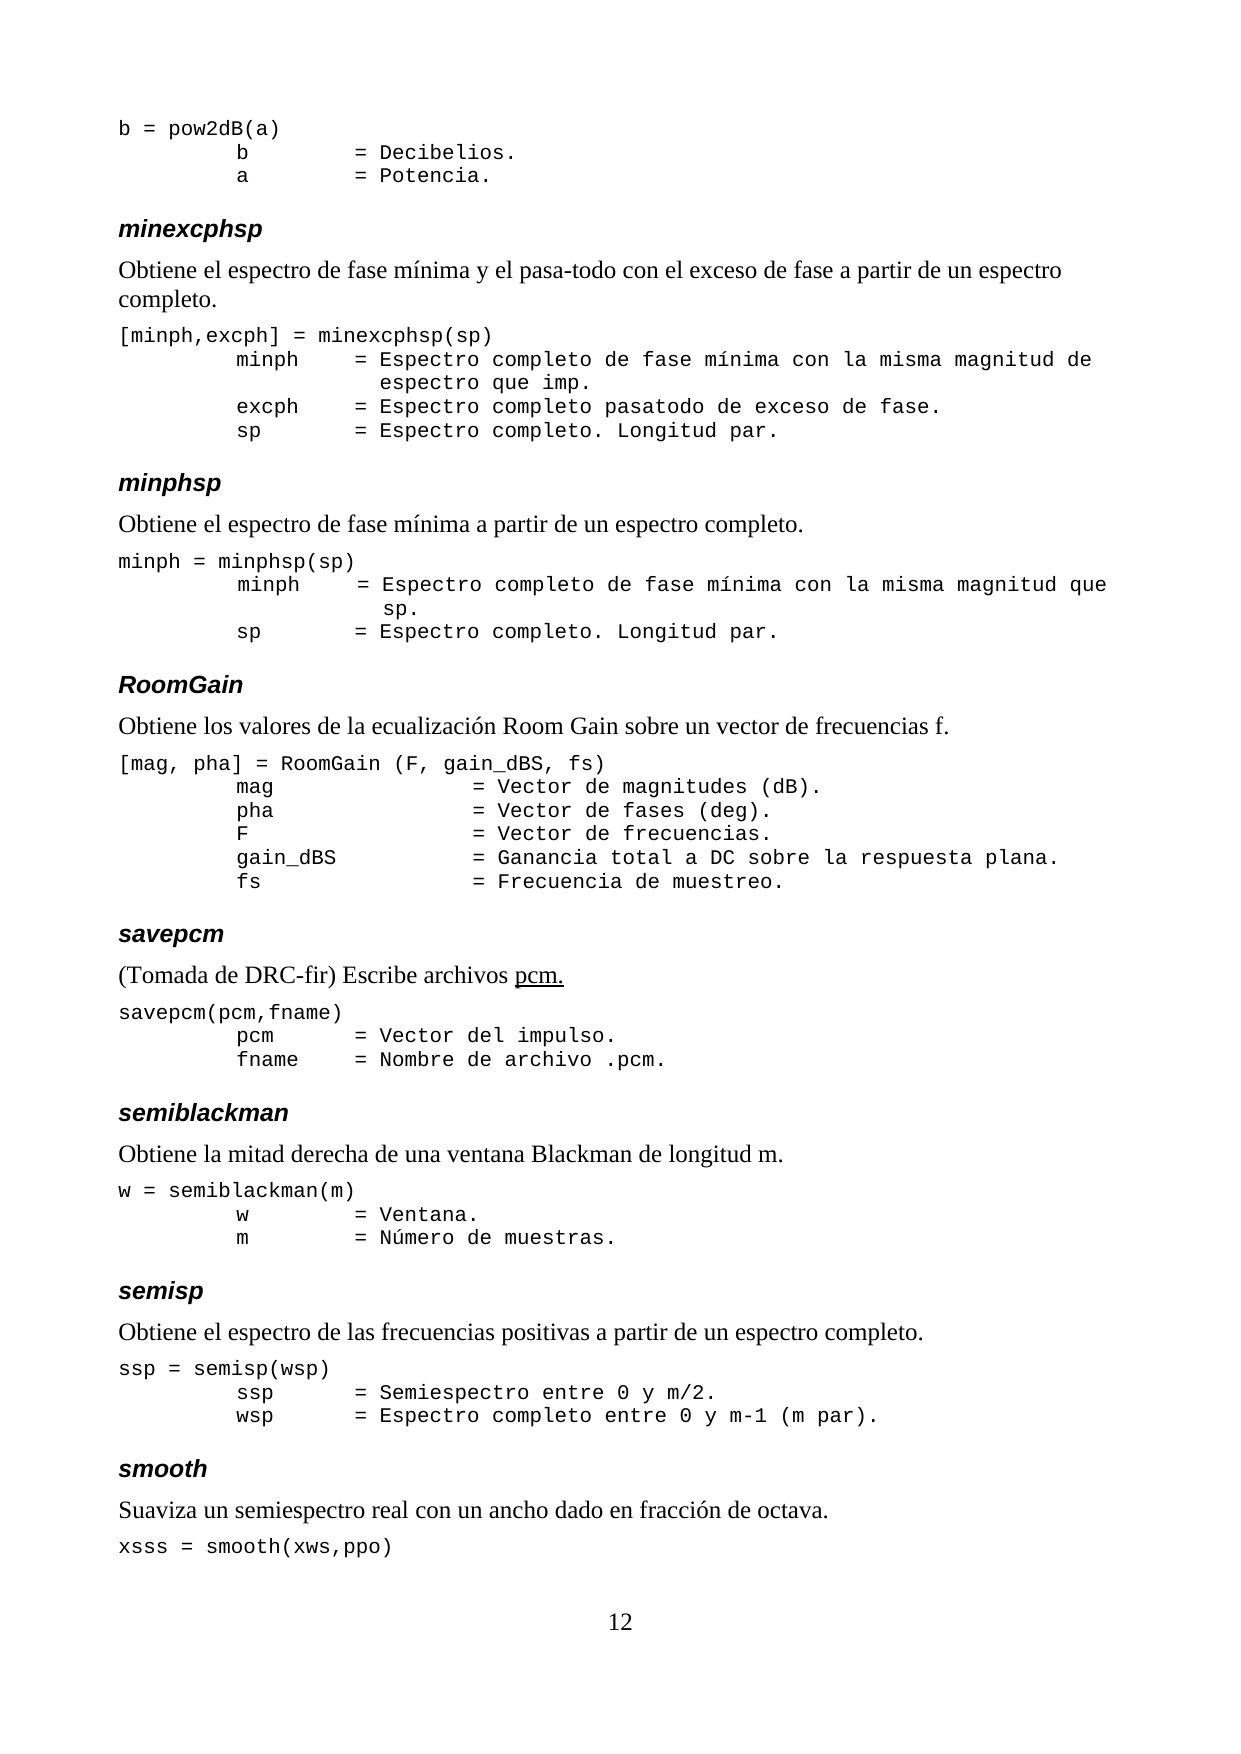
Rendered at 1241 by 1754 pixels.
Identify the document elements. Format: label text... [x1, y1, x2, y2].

text mag = Vector de magnitudes (dB). [236, 776, 1122, 800]
text sp = Espectro completo. Longitud par. [118, 622, 1122, 645]
text fname = Nombre de archivo .pcm. [118, 1049, 1122, 1073]
text F = Vector de frecuencias. [236, 823, 1122, 847]
text Obtiene el espectro de fase mínima y el pasa-todo con el exceso de fase a partir de un espectro completo. [118, 255, 1122, 313]
text Obtiene los valores de la ecualización Room Gain sobre un vector de frecuencias f. [118, 711, 1122, 740]
text ssp = semisp(wsp) [118, 1358, 1122, 1382]
subtitle smooth [118, 1454, 1122, 1483]
text [mag, pha] = RoomGain (F, gain_dBS, fs) [118, 752, 1122, 776]
text xsss = smooth(xws,ppo) [118, 1536, 1122, 1560]
text minph = minphsp(sp) [118, 551, 1122, 574]
subtitle semisp [118, 1276, 1122, 1304]
subtitle semiblackman [118, 1098, 1122, 1126]
text fs = Frecuencia de muestreo. [236, 871, 1122, 894]
text Obtiene el espectro de las frecuencias positivas a partir de un espectro completo. [118, 1317, 1122, 1346]
text b = Decibelios. [118, 142, 1122, 165]
subtitle RoomGain [118, 670, 1122, 699]
text minph = Espectro completo de fase mínima con la misma magnitud de espectro que imp. [118, 349, 1122, 396]
text pcm = Vector del impulso. [118, 1025, 1122, 1049]
text gain_dBS = Ganancia total a DC sobre la respuesta plana. [236, 847, 1122, 871]
text savepcm(pcm,fname) [118, 1002, 1122, 1025]
text ssp = Semiespectro entre 0 y m/2. [118, 1382, 1122, 1405]
text (Tomada de DRC-fir) Escribe archivos pcm. [118, 960, 1122, 989]
text w = semiblackman(m) [118, 1180, 1122, 1203]
text w = Ventana. [118, 1203, 1122, 1227]
text m = Número de muestras. [118, 1227, 1122, 1251]
text [minph,excph] = minexcphsp(sp) [118, 325, 1122, 349]
text b = pow2dB(a) [118, 118, 1122, 142]
subtitle minexcphsp [118, 214, 1122, 243]
text excph = Espectro completo pasatodo de exceso de fase. [118, 396, 1122, 420]
text Suaviza un semiespectro real con un ancho dado en fracción de octava. [118, 1495, 1122, 1524]
text Obtiene el espectro de fase mínima a partir de un espectro completo. [118, 509, 1122, 538]
text a = Potencia. [118, 165, 1122, 189]
text sp = Espectro completo. Longitud par. [118, 420, 1122, 443]
text wsp = Espectro completo entre 0 y m-1 (m par). [118, 1405, 1122, 1429]
text pha = Vector de fases (deg). [236, 800, 1122, 823]
text savepcm [118, 919, 1122, 948]
text minph = Espectro completo de fase mínima con la misma magnitud que sp. [237, 574, 1121, 622]
subtitle minphsp [118, 468, 1122, 497]
text Obtiene la mitad derecha de una ventana Blackman de longitud m. [118, 1139, 1122, 1167]
